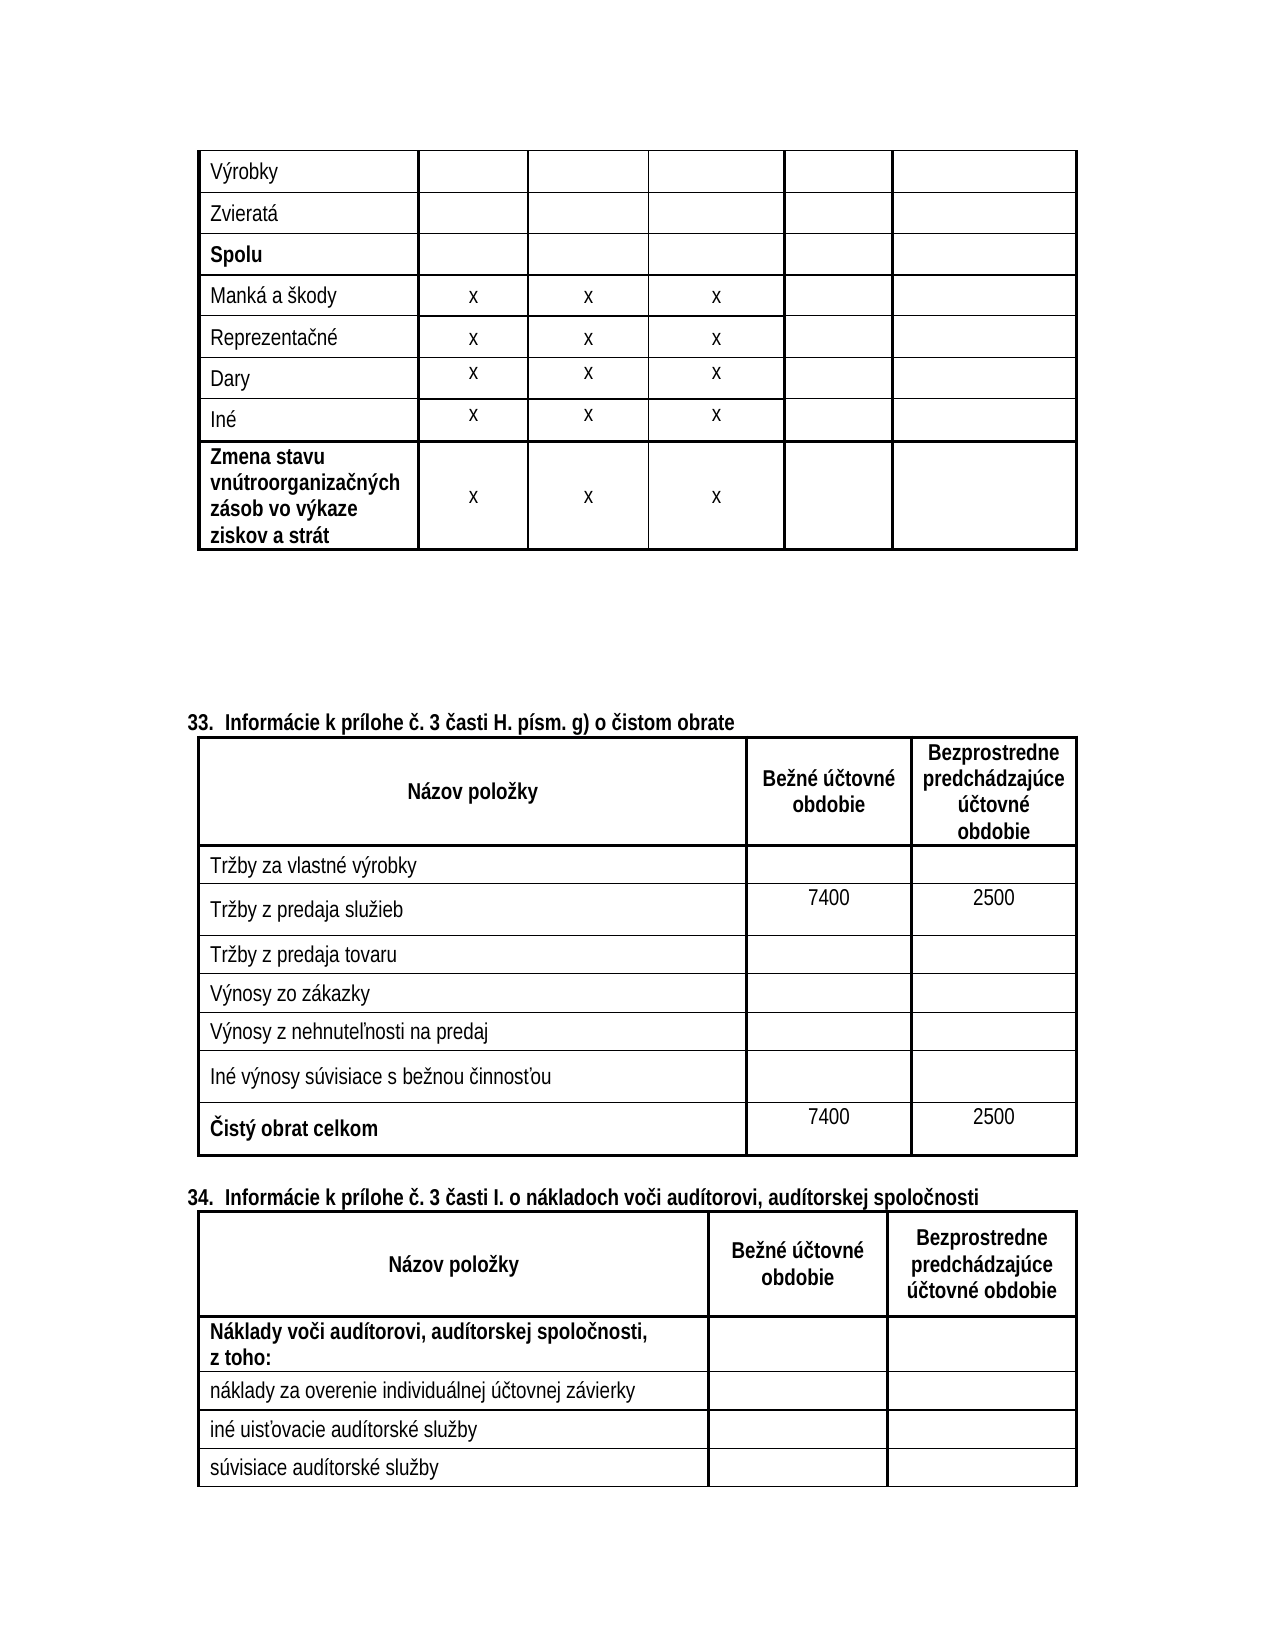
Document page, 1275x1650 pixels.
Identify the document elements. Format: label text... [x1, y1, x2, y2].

table_cell Reprezentačné [201, 316, 417, 357]
table_cell [786, 151, 891, 191]
table_cell x [529, 358, 648, 398]
table_cell [529, 234, 648, 274]
table_cell Výnosy zo zákazky [200, 974, 745, 1012]
table_cell [748, 847, 910, 883]
table_cell x [420, 276, 527, 315]
table_cell Iné [201, 399, 417, 439]
table_cell [889, 1318, 1075, 1371]
table_cell 7400 [748, 1103, 910, 1154]
table_cell [710, 1411, 886, 1447]
table_cell [913, 974, 1075, 1012]
table_cell [894, 316, 1075, 357]
table_cell [529, 151, 648, 191]
table_cell [786, 234, 891, 274]
table_header Bežné účtovné obdobie [748, 739, 910, 844]
table_cell x [529, 443, 648, 548]
table_cell [894, 151, 1075, 191]
table_cell Manká a škody [201, 276, 417, 315]
table_cell Tržby z predaja tovaru [200, 936, 745, 973]
table_cell x [529, 400, 648, 439]
table_cell [894, 193, 1075, 233]
table_cell x [420, 443, 527, 548]
table_cell Zvieratá [201, 193, 417, 233]
table_cell [894, 443, 1075, 548]
table_cell [913, 1013, 1075, 1050]
table_cell x [529, 317, 648, 357]
table_cell [748, 1013, 910, 1050]
table_cell Výnosy z nehnuteľnosti na predaj [200, 1013, 745, 1050]
table_cell [710, 1372, 886, 1409]
table_cell [894, 276, 1075, 315]
table_cell [894, 234, 1075, 274]
table_cell Čistý obrat celkom [200, 1103, 745, 1154]
table_cell x [649, 317, 783, 357]
table_cell súvisiace audítorské služby [200, 1449, 707, 1486]
table_cell [894, 358, 1075, 398]
table_cell [889, 1411, 1075, 1447]
table_cell [748, 936, 910, 973]
table_cell x [649, 443, 783, 548]
table_cell Dary [201, 358, 417, 398]
table_cell x [420, 317, 527, 357]
text 34. Informácie k prílohe č. 3 časti I. o nákladoch voči audítorovi, audítorskej spoločnosti [187, 1184, 1087, 1210]
table_cell [748, 974, 910, 1012]
table_cell Iné výnosy súvisiace s bežnou činnosťou [200, 1051, 745, 1102]
table_header Bezprostredne predchádzajúce účtovné obdobie [889, 1213, 1075, 1315]
table_cell [420, 234, 527, 274]
table_header Bezprostredne predchádzajúce účtovné obdobie [913, 739, 1075, 844]
table_cell x [649, 276, 783, 315]
table_cell [894, 399, 1075, 439]
table_cell [710, 1449, 886, 1486]
table_cell [420, 193, 527, 233]
table_cell náklady za overenie individuálnej účtovnej závierky [200, 1372, 707, 1409]
table_cell Náklady voči audítorovi, audítorskej spoločnosti, z toho: [200, 1318, 707, 1371]
table_cell iné uisťovacie audítorské služby [200, 1411, 707, 1447]
table_cell Zmena stavu vnútroorganizačných zásob vo výkaze ziskov a strát [201, 443, 417, 548]
table_cell Tržby z predaja služieb [200, 884, 745, 935]
table_cell Výrobky [201, 151, 417, 191]
table_cell x [649, 400, 783, 439]
table_cell [748, 1051, 910, 1102]
table_cell Tržby za vlastné výrobky [200, 847, 745, 883]
table_header Názov položky [200, 739, 745, 844]
table_cell [786, 316, 891, 357]
table_cell x [529, 276, 648, 315]
table_cell [913, 1051, 1075, 1102]
table_cell Spolu [201, 234, 417, 274]
table_cell [649, 234, 783, 274]
table_cell [649, 193, 783, 233]
table_cell [889, 1449, 1075, 1486]
table_cell [786, 399, 891, 439]
table_cell x [420, 400, 527, 439]
table_cell [786, 193, 891, 233]
table_cell [786, 358, 891, 398]
table_cell [420, 151, 527, 191]
table_cell [889, 1372, 1075, 1409]
table_header Názov položky [200, 1213, 707, 1315]
table_cell [786, 443, 891, 548]
table_cell 7400 [748, 884, 910, 935]
table_cell [786, 276, 891, 315]
table_cell [710, 1318, 886, 1371]
table_cell [913, 847, 1075, 883]
table_cell x [649, 358, 783, 398]
table_cell x [420, 358, 527, 398]
table_cell [649, 151, 783, 191]
table_header Bežné účtovné obdobie [710, 1213, 886, 1315]
text 33. Informácie k prílohe č. 3 časti H. písm. g) o čistom obrate [187, 709, 1087, 736]
table_cell [913, 936, 1075, 973]
table_cell [529, 193, 648, 233]
table_cell 2500 [913, 884, 1075, 935]
table_cell 2500 [913, 1103, 1075, 1154]
